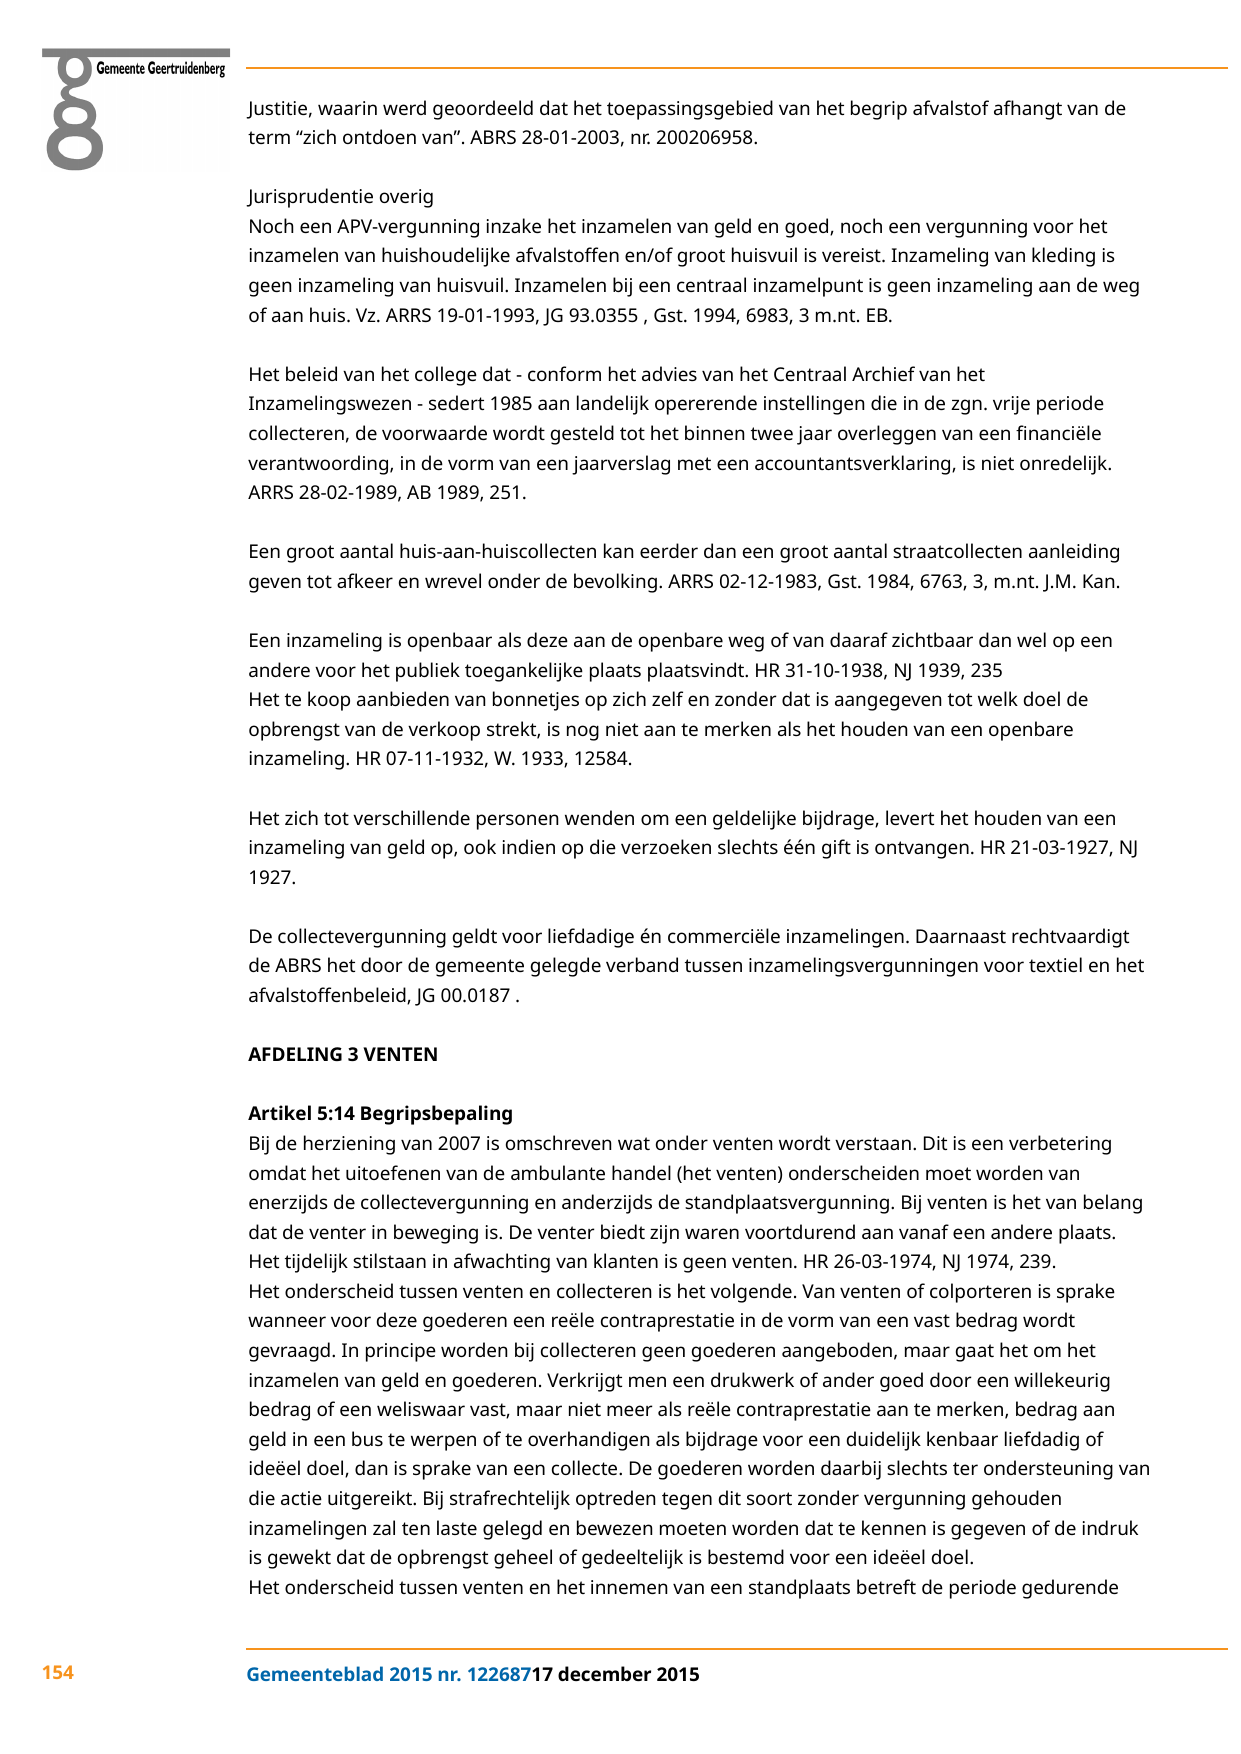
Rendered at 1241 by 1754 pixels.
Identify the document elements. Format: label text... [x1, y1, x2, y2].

text AFDELING 3 VENTEN [248, 1041, 1152, 1067]
text Een inzameling is openbaar als deze aan de openbare weg of van daaraf zichtbaar dan wel op een andere voor het publiek toegankelijke plaats plaatsvindt. HR 31-10-1938, NJ 1939, 235 [248, 627, 1152, 683]
text De collectevergunning geldt voor liefdadige én commerciële inzamelingen. Daarnaast rechtvaardigt de ABRS het door de gemeente gelegde verband tussen inzamelingsvergunningen voor textiel en het afvalstoffenbeleid, JG 00.0187 . [248, 923, 1152, 1008]
text Het beleid van het college dat - conform het advies van het Centraal Archief van het Inzamelingswezen - sedert 1985 aan landelijk opererende instellingen die in de zgn. vrije periode collecteren, de voorwaarde wordt gesteld tot het binnen twee jaar overleggen van een financiële verantwoording, in de vorm van een jaarverslag met een accountantsverklaring, is niet onredelijk. ARRS 28-02-1989, AB 1989, 251. [248, 361, 1152, 505]
text Justitie, waarin werd geoordeeld dat het toepassingsgebied van het begrip afvalstof afhangt van de term “zich ontdoen van”. ABRS 28-01-2003, nr. 200206958. [248, 95, 1152, 150]
text Een groot aantal huis-aan-huiscollecten kan eerder dan een groot aantal straatcollecten aanleiding geven tot afkeer en wrevel onder de bevolking. ARRS 02-12-1983, Gst. 1984, 6763, 3, m.nt. J.M. Kan. [248, 538, 1152, 594]
text Het zich tot verschillende personen wenden om een geldelijke bijdrage, levert het houden van een inzameling van geld op, ook indien op die verzoeken slechts één gift is ontvangen. HR 21-03-1927, NJ 1927. [248, 805, 1152, 890]
text Het te koop aanbieden van bonnetjes op zich zelf en zonder dat is aangegeven tot welk doel de opbrengst van de verkoop strekt, is nog niet aan te merken als het houden van een openbare inzameling. HR 07-11-1932, W. 1933, 12584. [248, 686, 1152, 771]
text Het onderscheid tussen venten en het innemen van een standplaats betreft de periode gedurende [248, 1574, 1152, 1600]
text Noch een APV-vergunning inzake het inzamelen van geld en goed, noch een vergunning voor het inzamelen van huishoudelijke afvalstoffen en/of groot huisvuil is vereist. Inzameling van kleding is geen inzameling van huisvuil. Inzamelen bij een centraal inzamelpunt is geen inzameling aan de weg of aan huis. Vz. ARRS 19-01-1993, JG 93.0355 , Gst. 1994, 6983, 3 m.nt. EB. [248, 213, 1152, 328]
text Het onderscheid tussen venten en collecteren is het volgende. Van venten of colporteren is sprake wanneer voor deze goederen een reële contraprestatie in de vorm van een vast bedrag wordt gevraagd. In principe worden bij collecteren geen goederen aangeboden, maar gaat het om het inzamelen van geld en goederen. Verkrijgt men een drukwerk of ander goed door een willekeurig bedrag of een weliswaar vast, maar niet meer als reële contraprestatie aan te merken, bedrag aan geld in een bus te werpen of te overhandigen als bijdrage voor een duidelijk kenbaar liefdadig of ideëel doel, dan is sprake van een collecte. De goederen worden daarbij slechts ter ondersteuning van die actie uitgereikt. Bij strafrechtelijk optreden tegen dit soort zonder vergunning gehouden inzamelingen zal ten laste gelegd en bewezen moeten worden dat te kennen is gegeven of de indruk is gewekt dat de opbrengst geheel of gedeeltelijk is bestemd voor een ideëel doel. [248, 1278, 1152, 1570]
picture [41, 47, 231, 172]
text Bij de herziening van 2007 is omschreven wat onder venten wordt verstaan. Dit is een verbetering omdat het uitoefenen van de ambulante handel (het venten) onderscheiden moet worden van enerzijds de collectevergunning en anderzijds de standplaatsvergunning. Bij venten is het van belang dat de venter in beweging is. De venter biedt zijn waren voortdurend aan vanaf een andere plaats. Het tijdelijk stilstaan in afwachting van klanten is geen venten. HR 26-03-1974, NJ 1974, 239. [248, 1130, 1152, 1274]
text Jurisprudentie overig [248, 183, 1152, 209]
text Artikel 5:14 Begripsbepaling [248, 1101, 1152, 1126]
